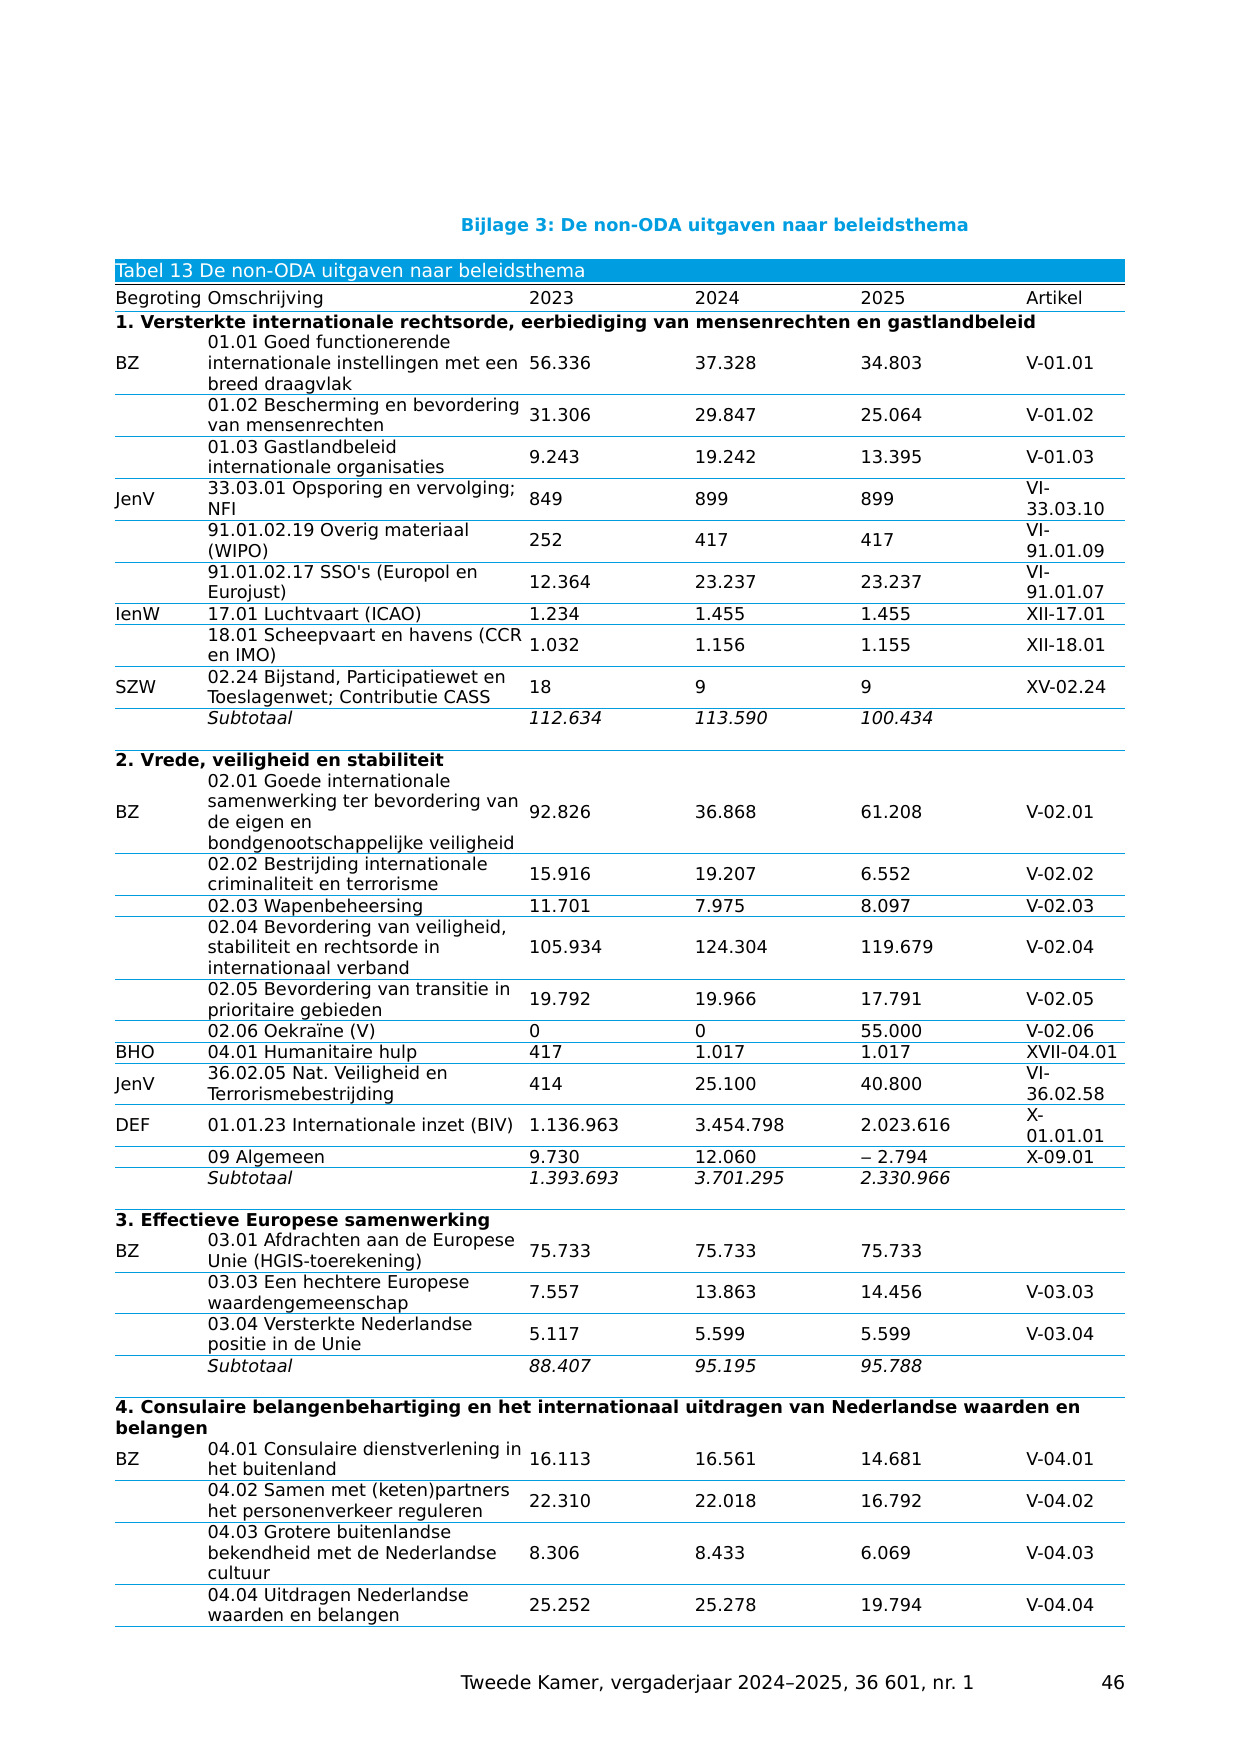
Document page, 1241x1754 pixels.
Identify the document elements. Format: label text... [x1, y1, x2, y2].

table_cell 105.934 [526, 917, 692, 978]
table_cell [858, 1189, 1023, 1209]
table_cell [526, 1189, 692, 1209]
table_cell 02.04 Bevordering van veiligheid, stabiliteit en rechtsorde in internationaal verband [205, 917, 526, 978]
table_cell [115, 1021, 204, 1041]
table_cell X-09.01 [1023, 1147, 1125, 1167]
table_cell [115, 1168, 204, 1188]
table_cell [115, 1481, 204, 1522]
table_cell [858, 729, 1023, 749]
table_cell 252 [526, 521, 692, 561]
table_cell X-01.01.01 [1023, 1105, 1125, 1146]
table_cell 19.242 [692, 437, 857, 478]
table_cell Omschrijving [205, 285, 526, 311]
table_cell [115, 1585, 204, 1626]
table_cell V-04.04 [1023, 1585, 1125, 1626]
table_cell 849 [526, 479, 692, 519]
table_cell 113.590 [692, 709, 857, 729]
table_cell 9.243 [526, 437, 692, 478]
table_cell 88.407 [526, 1356, 692, 1376]
table_cell 119.679 [858, 917, 1023, 978]
table_cell 5.599 [692, 1314, 857, 1355]
table_cell 36.02.05 Nat. Veiligheid en Terrorismebestrijding [205, 1064, 526, 1104]
table_cell VI-36.02.58 [1023, 1064, 1125, 1104]
table_cell [115, 521, 204, 561]
table_cell 12.060 [692, 1147, 857, 1167]
table_cell 2023 [526, 285, 692, 311]
table_cell [115, 1356, 204, 1376]
table_cell [692, 1189, 857, 1209]
table_cell 0 [526, 1021, 692, 1041]
table_cell BZ [115, 771, 204, 853]
table_cell 25.252 [526, 1585, 692, 1626]
table_cell 9 [858, 667, 1023, 708]
table_cell [115, 1189, 204, 1209]
table_cell 56.336 [526, 333, 692, 394]
table_cell [1023, 1356, 1125, 1376]
table_cell JenV [115, 479, 204, 519]
table_cell V-01.03 [1023, 437, 1125, 478]
table_cell 95.195 [692, 1356, 857, 1376]
table_cell 25.064 [858, 395, 1023, 436]
table_cell BZ [115, 1230, 204, 1271]
table_cell V-02.04 [1023, 917, 1125, 978]
table_cell 55.000 [858, 1021, 1023, 1041]
table_cell 7.557 [526, 1273, 692, 1313]
table_cell 22.018 [692, 1481, 857, 1522]
table_cell [115, 563, 204, 603]
table_cell 1.156 [692, 625, 857, 666]
table_cell V-04.03 [1023, 1523, 1125, 1584]
table_cell [115, 1314, 204, 1355]
table_cell 37.328 [692, 333, 857, 394]
table_cell [115, 1523, 204, 1584]
table_cell 18 [526, 667, 692, 708]
table_cell [115, 917, 204, 978]
table_cell [115, 709, 204, 729]
table_cell ‒ 2.794 [858, 1147, 1023, 1167]
table_cell 14.681 [858, 1439, 1023, 1480]
table_cell XII-18.01 [1023, 625, 1125, 666]
table_cell [205, 1189, 526, 1209]
table_cell BZ [115, 1439, 204, 1480]
table_cell 91.01.02.17 SSO's (Europol en Eurojust) [205, 563, 526, 603]
table_cell 5.599 [858, 1314, 1023, 1355]
table_cell V-02.03 [1023, 896, 1125, 916]
table_cell 75.733 [692, 1230, 857, 1271]
table_cell [115, 625, 204, 666]
table_cell V-02.06 [1023, 1021, 1125, 1041]
table_cell 02.05 Bevordering van transitie in prioritaire gebieden [205, 980, 526, 1020]
table_cell 04.03 Grotere buitenlandse bekendheid met de Nederlandse cultuur [205, 1523, 526, 1584]
table_cell 112.634 [526, 709, 692, 729]
table_cell 899 [858, 479, 1023, 519]
table_cell 3.701.295 [692, 1168, 857, 1188]
table_cell 13.863 [692, 1273, 857, 1313]
table_cell 92.826 [526, 771, 692, 853]
table_cell 6.069 [858, 1523, 1023, 1584]
table_cell Begroting [115, 285, 204, 311]
table_cell 8.433 [692, 1523, 857, 1584]
table_cell 02.01 Goede internationale samenwerking ter bevordering van de eigen en bondgenootschappelijke veiligheid [205, 771, 526, 853]
table_cell BHO [115, 1043, 204, 1063]
table_cell 9.730 [526, 1147, 692, 1167]
table_cell 01.02 Bescherming en bevordering van mensenrechten [205, 395, 526, 436]
table_cell V-03.04 [1023, 1314, 1125, 1355]
table_cell 12.364 [526, 563, 692, 603]
table_cell 91.01.02.19 Overig materiaal (WIPO) [205, 521, 526, 561]
table_cell [526, 1376, 692, 1397]
table_cell 40.800 [858, 1064, 1023, 1104]
table_cell [115, 896, 204, 916]
table_cell IenW [115, 604, 204, 624]
table_cell [115, 395, 204, 436]
table_cell 1.393.693 [526, 1168, 692, 1188]
table_cell 01.03 Gastlandbeleid internationale organisaties [205, 437, 526, 478]
table_cell 9 [692, 667, 857, 708]
table_cell 4. Consulaire belangenbehartiging en het internationaal uitdragen van Nederlandse waarden en belangen [115, 1398, 1125, 1438]
table_cell BZ [115, 333, 204, 394]
table_cell 31.306 [526, 395, 692, 436]
table_cell 36.868 [692, 771, 857, 853]
table_cell [115, 980, 204, 1020]
table_cell 22.310 [526, 1481, 692, 1522]
table_cell 8.097 [858, 896, 1023, 916]
table_cell 03.04 Versterkte Nederlandse positie in de Unie [205, 1314, 526, 1355]
table_cell [692, 729, 857, 749]
table_cell [692, 1376, 857, 1397]
table_cell 19.794 [858, 1585, 1023, 1626]
title Bijlage 3: De non-ODA uitgaven naar beleidsthema [461, 213, 1125, 236]
table_cell XII-17.01 [1023, 604, 1125, 624]
table_cell 1.455 [858, 604, 1023, 624]
table_cell 25.100 [692, 1064, 857, 1104]
table_cell 04.02 Samen met (keten)partners het personenverkeer reguleren [205, 1481, 526, 1522]
table_cell 02.24 Bijstand, Participatiewet en Toeslagenwet; Contributie CASS [205, 667, 526, 708]
table_cell 02.06 Oekraïne (V) [205, 1021, 526, 1041]
table_cell [1023, 1168, 1125, 1188]
table_cell [526, 729, 692, 749]
table_cell 2025 [858, 285, 1023, 311]
table_cell 29.847 [692, 395, 857, 436]
table_cell 899 [692, 479, 857, 519]
table_cell V-04.02 [1023, 1481, 1125, 1522]
table_cell 01.01.23 Internationale inzet (BIV) [205, 1105, 526, 1146]
table_cell 23.237 [692, 563, 857, 603]
table_cell VI-33.03.10 [1023, 479, 1125, 519]
table_cell 75.733 [858, 1230, 1023, 1271]
table_cell VI-91.01.07 [1023, 563, 1125, 603]
table_cell 124.304 [692, 917, 857, 978]
table_cell 16.113 [526, 1439, 692, 1480]
table_cell Subtotaal [205, 1356, 526, 1376]
table_cell 04.01 Humanitaire hulp [205, 1043, 526, 1063]
table_cell 09 Algemeen [205, 1147, 526, 1167]
table_cell 03.03 Een hechtere Europese waardengemeenschap [205, 1273, 526, 1313]
table_cell DEF [115, 1105, 204, 1146]
table_cell 04.01 Consulaire dienstverlening in het buitenland [205, 1439, 526, 1480]
table_cell 11.701 [526, 896, 692, 916]
table_cell 417 [858, 521, 1023, 561]
table_cell V-03.03 [1023, 1273, 1125, 1313]
table_cell Artikel [1023, 285, 1125, 311]
table_cell [115, 1147, 204, 1167]
table_cell V-02.01 [1023, 771, 1125, 853]
table_cell 100.434 [858, 709, 1023, 729]
table_cell [115, 854, 204, 895]
table_cell Subtotaal [205, 709, 526, 729]
table_cell 1. Versterkte internationale rechtsorde, eerbiediging van mensenrechten en gastlandbeleid [115, 312, 1125, 332]
table_cell [115, 729, 204, 749]
table_cell 417 [526, 1043, 692, 1063]
table_cell [858, 1376, 1023, 1397]
table_cell 2. Vrede, veiligheid en stabiliteit [115, 751, 1125, 771]
table_cell 1.155 [858, 625, 1023, 666]
table_cell 04.04 Uitdragen Nederlandse waarden en belangen [205, 1585, 526, 1626]
table_cell Subtotaal [205, 1168, 526, 1188]
table_cell 1.017 [858, 1043, 1023, 1063]
table_cell XVII-04.01 [1023, 1043, 1125, 1063]
table_cell 61.208 [858, 771, 1023, 853]
table_cell 1.032 [526, 625, 692, 666]
table_cell 19.207 [692, 854, 857, 895]
table_cell [205, 1376, 526, 1397]
table_cell 25.278 [692, 1585, 857, 1626]
table_cell [1023, 1230, 1125, 1271]
table_cell 2.023.616 [858, 1105, 1023, 1146]
table_cell [115, 1376, 204, 1397]
table_cell V-02.02 [1023, 854, 1125, 895]
table_cell 1.455 [692, 604, 857, 624]
table_cell 16.561 [692, 1439, 857, 1480]
table_cell 01.01 Goed functionerende internationale instellingen met een breed draagvlak [205, 333, 526, 394]
table_cell 1.136.963 [526, 1105, 692, 1146]
table_cell [205, 729, 526, 749]
table_cell 02.03 Wapenbeheersing [205, 896, 526, 916]
table_cell 17.791 [858, 980, 1023, 1020]
table_cell 03.01 Afdrachten aan de Europese Unie (HGIS-toerekening) [205, 1230, 526, 1271]
table_cell 33.03.01 Opsporing en vervolging; NFI [205, 479, 526, 519]
table_cell 7.975 [692, 896, 857, 916]
table_cell [1023, 1376, 1125, 1397]
table_cell 19.966 [692, 980, 857, 1020]
table_cell [115, 437, 204, 478]
table_cell V-02.05 [1023, 980, 1125, 1020]
table_cell 3.454.798 [692, 1105, 857, 1146]
table_cell 23.237 [858, 563, 1023, 603]
table_cell V-01.01 [1023, 333, 1125, 394]
table_cell 1.017 [692, 1043, 857, 1063]
table_cell 1.234 [526, 604, 692, 624]
table_cell 2.330.966 [858, 1168, 1023, 1188]
table_cell 17.01 Luchtvaart (ICAO) [205, 604, 526, 624]
table_cell 3. Effectieve Europese samenwerking [115, 1210, 1125, 1230]
table_cell 14.456 [858, 1273, 1023, 1313]
table_cell [1023, 1189, 1125, 1209]
table_cell 417 [692, 521, 857, 561]
table_cell [1023, 729, 1125, 749]
table_cell [1023, 709, 1125, 729]
table_cell XV-02.24 [1023, 667, 1125, 708]
table_cell 8.306 [526, 1523, 692, 1584]
table_cell 02.02 Bestrijding internationale criminaliteit en terrorisme [205, 854, 526, 895]
table_cell 414 [526, 1064, 692, 1104]
table_cell V-04.01 [1023, 1439, 1125, 1480]
table_cell 34.803 [858, 333, 1023, 394]
table_cell 0 [692, 1021, 857, 1041]
table_cell V-01.02 [1023, 395, 1125, 436]
table_cell 18.01 Scheepvaart en havens (CCR en IMO) [205, 625, 526, 666]
table_cell 95.788 [858, 1356, 1023, 1376]
table_cell SZW [115, 667, 204, 708]
table_cell 75.733 [526, 1230, 692, 1271]
table_cell 6.552 [858, 854, 1023, 895]
table_cell 15.916 [526, 854, 692, 895]
table_cell [115, 1273, 204, 1313]
table_cell 2024 [692, 285, 857, 311]
table_cell 13.395 [858, 437, 1023, 478]
table_cell JenV [115, 1064, 204, 1104]
table_cell VI-91.01.09 [1023, 521, 1125, 561]
table_cell 5.117 [526, 1314, 692, 1355]
table_cell 19.792 [526, 980, 692, 1020]
table_cell 16.792 [858, 1481, 1023, 1522]
